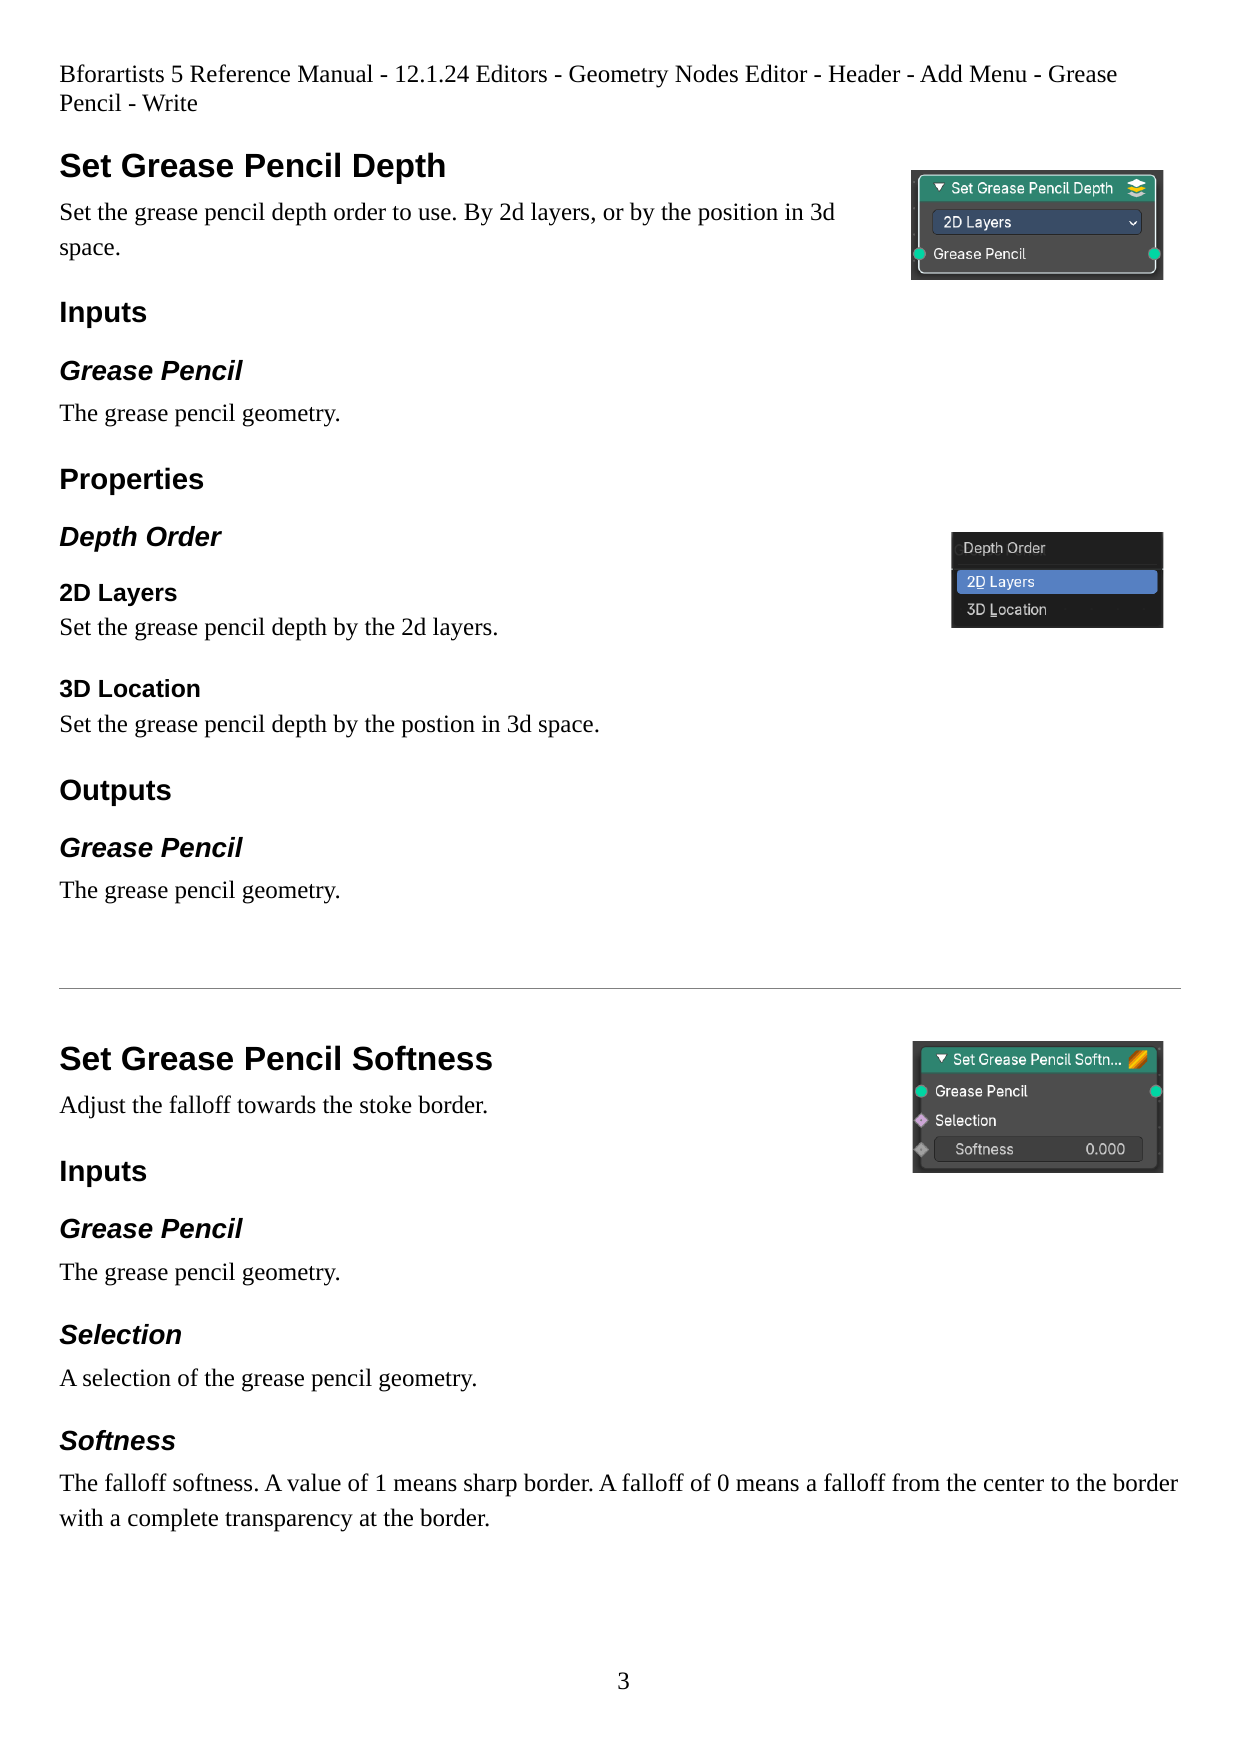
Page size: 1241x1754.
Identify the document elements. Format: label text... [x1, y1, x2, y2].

picture [912, 1041, 1164, 1173]
text The grease pencil geometry. [59, 876, 1181, 904]
picture [911, 170, 1164, 280]
subtitle Set Grease Pencil Softness [59, 1039, 1181, 1077]
subtitle Softness [59, 1424, 1181, 1456]
text Set the grease pencil depth by the 2d layers. [59, 612, 1181, 641]
subtitle Inputs [59, 295, 1181, 329]
subtitle Properties [59, 462, 1181, 496]
subtitle Outputs [59, 772, 1181, 806]
subtitle Grease Pencil [59, 831, 1181, 863]
subtitle 3D Location [59, 674, 1181, 703]
text Adjust the falloff towards the stoke border. [59, 1090, 912, 1119]
subtitle 2D Layers [59, 578, 951, 606]
subtitle Selection [59, 1318, 1181, 1350]
subtitle Grease Pencil [59, 1212, 1181, 1244]
text The falloff softness. A value of 1 means sharp border. A falloff of 0 means a falloff from the center to the border with a complete transparency at the border. [59, 1468, 1181, 1532]
text Set the grease pencil depth by the postion in 3d space. [59, 709, 1181, 738]
picture [951, 532, 1164, 628]
text The grease pencil geometry. [59, 398, 1181, 427]
text A selection of the grease pencil geometry. [59, 1363, 1181, 1391]
subtitle [1164, 578, 1181, 606]
text Set the grease pencil depth order to use. By 2d layers, or by the position in 3d space. [59, 197, 911, 260]
subtitle Grease Pencil [59, 354, 1181, 386]
text The grease pencil geometry. [59, 1257, 1181, 1285]
subtitle Depth Order [59, 521, 1181, 553]
subtitle Inputs [59, 1153, 1181, 1187]
subtitle Set Grease Pencil Depth [59, 146, 1181, 185]
